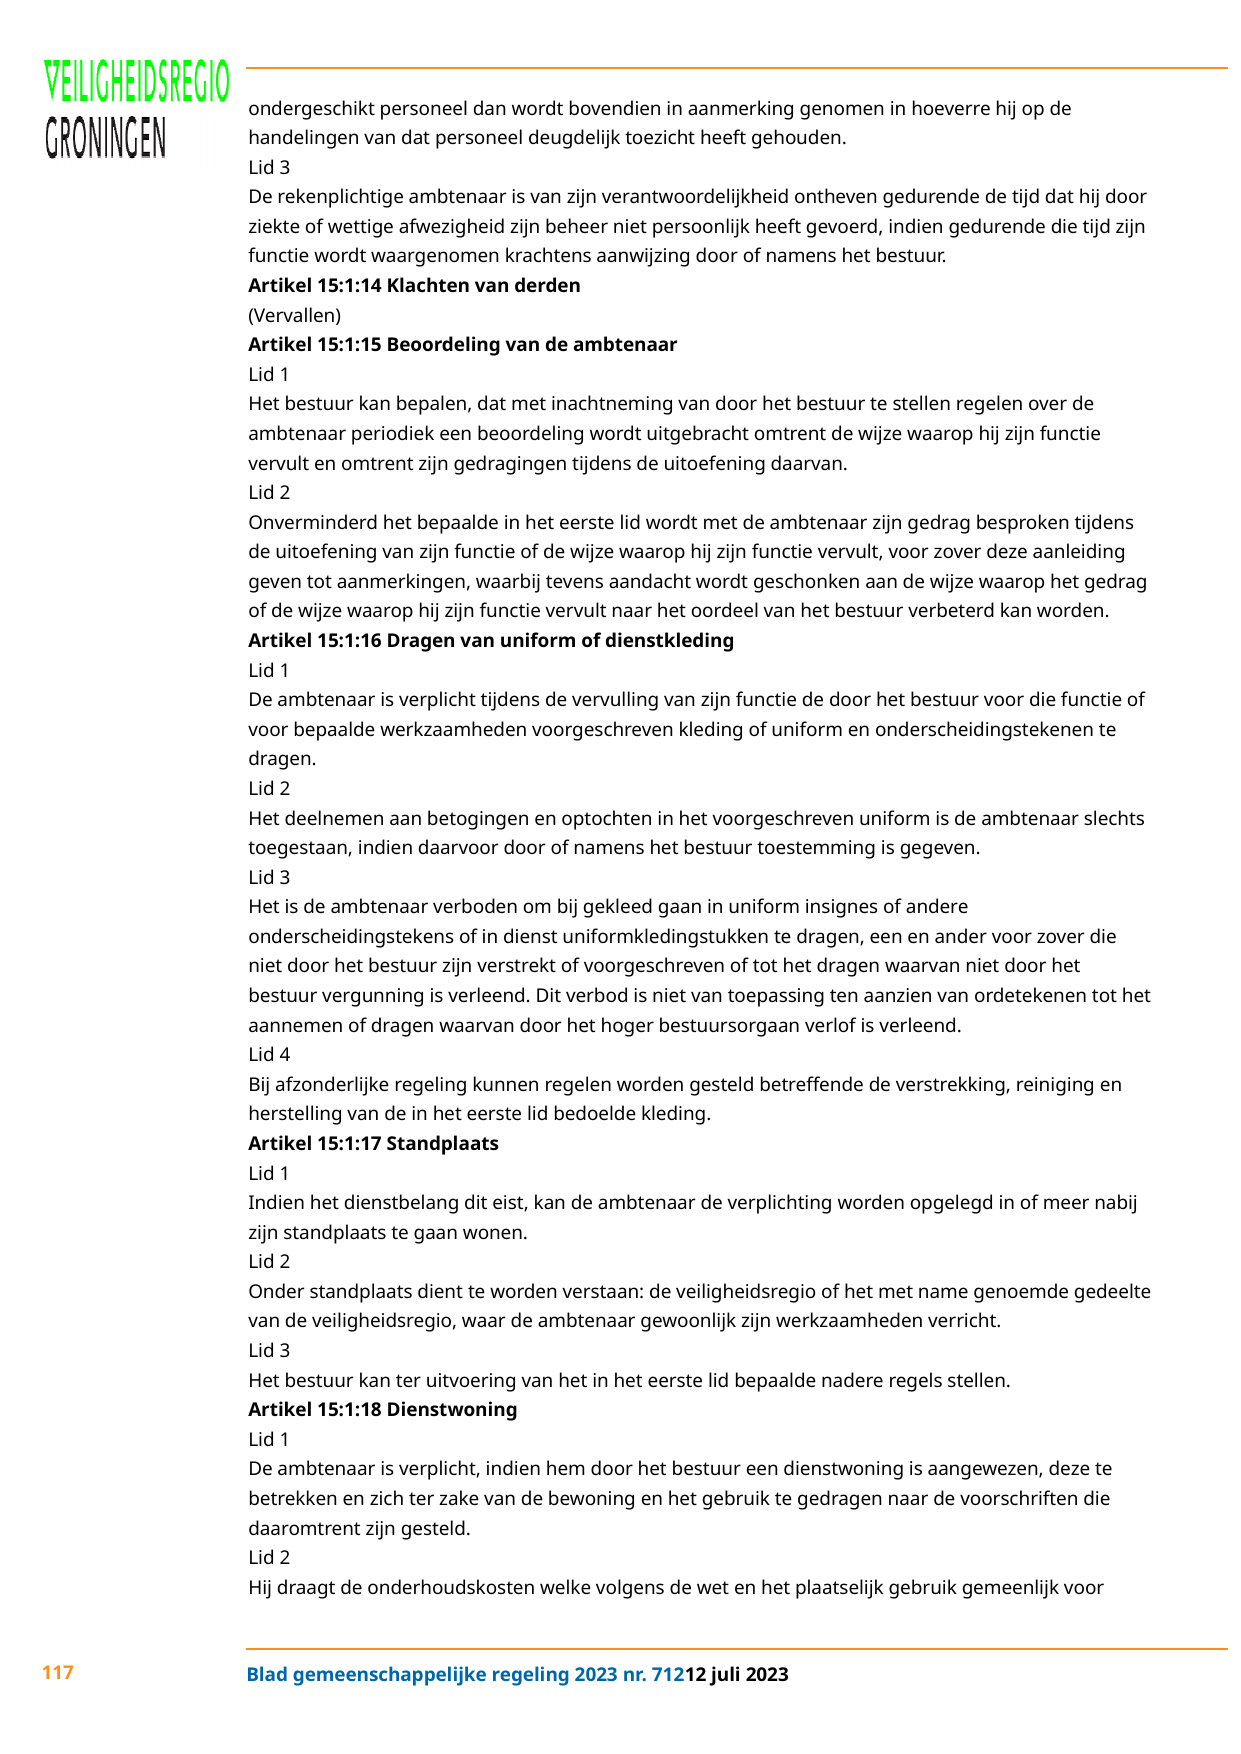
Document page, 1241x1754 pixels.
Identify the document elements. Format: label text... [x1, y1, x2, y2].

text Artikel 15:1:16 Dragen van uniform of dienstkleding [248, 627, 1152, 653]
text Lid 3 [248, 1337, 1152, 1363]
text Onder standplaats dient te worden verstaan: de veiligheidsregio of het met name genoemde gedeelte van de veiligheidsregio, waar de ambtenaar gewoonlijk zijn werkzaamheden verricht. [248, 1278, 1152, 1333]
text Artikel 15:1:17 Standplaats [248, 1130, 1152, 1156]
text Artikel 15:1:15 Beoordeling van de ambtenaar [248, 331, 1152, 357]
picture [41, 47, 231, 172]
text Artikel 15:1:14 Klachten van derden [248, 272, 1152, 298]
text Lid 1 [248, 1426, 1152, 1452]
text (Vervallen) [248, 302, 1152, 328]
text Het deelnemen aan betogingen en optochten in het voorgeschreven uniform is de ambtenaar slechts toegestaan, indien daarvoor door of namens het bestuur toestemming is gegeven. [248, 805, 1152, 860]
text Hij draagt de onderhoudskosten welke volgens de wet en het plaatselijk gebruik gemeenlijk voor [248, 1574, 1152, 1600]
text Lid 2 [248, 479, 1152, 505]
text Bij afzonderlijke regeling kunnen regelen worden gesteld betreffende de verstrekking, reiniging en herstelling van de in het eerste lid bedoelde kleding. [248, 1071, 1152, 1126]
text Lid 2 [248, 775, 1152, 801]
text Artikel 15:1:18 Dienstwoning [248, 1396, 1152, 1422]
text De ambtenaar is verplicht tijdens de vervulling van zijn functie de door het bestuur voor die functie of voor bepaalde werkzaamheden voorgeschreven kleding of uniform en onderscheidingstekenen te dragen. [248, 686, 1152, 771]
text Lid 2 [248, 1544, 1152, 1570]
text Lid 1 [248, 1160, 1152, 1186]
text Het bestuur kan bepalen, dat met inachtneming van door het bestuur te stellen regelen over de ambtenaar periodiek een beoordeling wordt uitgebracht omtrent de wijze waarop hij zijn functie vervult en omtrent zijn gedragingen tijdens de uitoefening daarvan. [248, 391, 1152, 476]
text Lid 3 [248, 154, 1152, 180]
text Lid 1 [248, 657, 1152, 683]
text Lid 4 [248, 1041, 1152, 1067]
text Lid 1 [248, 361, 1152, 387]
text Lid 2 [248, 1248, 1152, 1274]
text Onverminderd het bepaalde in het eerste lid wordt met de ambtenaar zijn gedrag besproken tijdens de uitoefening van zijn functie of de wijze waarop hij zijn functie vervult, voor zover deze aanleiding geven tot aanmerkingen, waarbij tevens aandacht wordt geschonken aan de wijze waarop het gedrag of de wijze waarop hij zijn functie vervult naar het oordeel van het bestuur verbeterd kan worden. [248, 509, 1152, 623]
text Lid 3 [248, 864, 1152, 890]
text ondergeschikt personeel dan wordt bovendien in aanmerking genomen in hoeverre hij op de handelingen van dat personeel deugdelijk toezicht heeft gehouden. [248, 95, 1152, 150]
text De ambtenaar is verplicht, indien hem door het bestuur een dienstwoning is aangewezen, deze te betrekken en zich ter zake van de bewoning en het gebruik te gedragen naar de voorschriften die daaromtrent zijn gesteld. [248, 1456, 1152, 1541]
text De rekenplichtige ambtenaar is van zijn verantwoordelijkheid ontheven gedurende de tijd dat hij door ziekte of wettige afwezigheid zijn beheer niet persoonlijk heeft gevoerd, indien gedurende die tijd zijn functie wordt waargenomen krachtens aanwijzing door of namens het bestuur. [248, 183, 1152, 268]
text Indien het dienstbelang dit eist, kan de ambtenaar de verplichting worden opgelegd in of meer nabij zijn standplaats te gaan wonen. [248, 1189, 1152, 1245]
text Het bestuur kan ter uitvoering van het in het eerste lid bepaalde nadere regels stellen. [248, 1367, 1152, 1393]
text Het is de ambtenaar verboden om bij gekleed gaan in uniform insignes of andere onderscheidingstekens of in dienst uniformkledingstukken te dragen, een en ander voor zover die niet door het bestuur zijn verstrekt of voorgeschreven of tot het dragen waarvan niet door het bestuur vergunning is verleend. Dit verbod is niet van toepassing ten aanzien van ordetekenen tot het aannemen of dragen waarvan door het hoger bestuursorgaan verlof is verleend. [248, 893, 1152, 1038]
